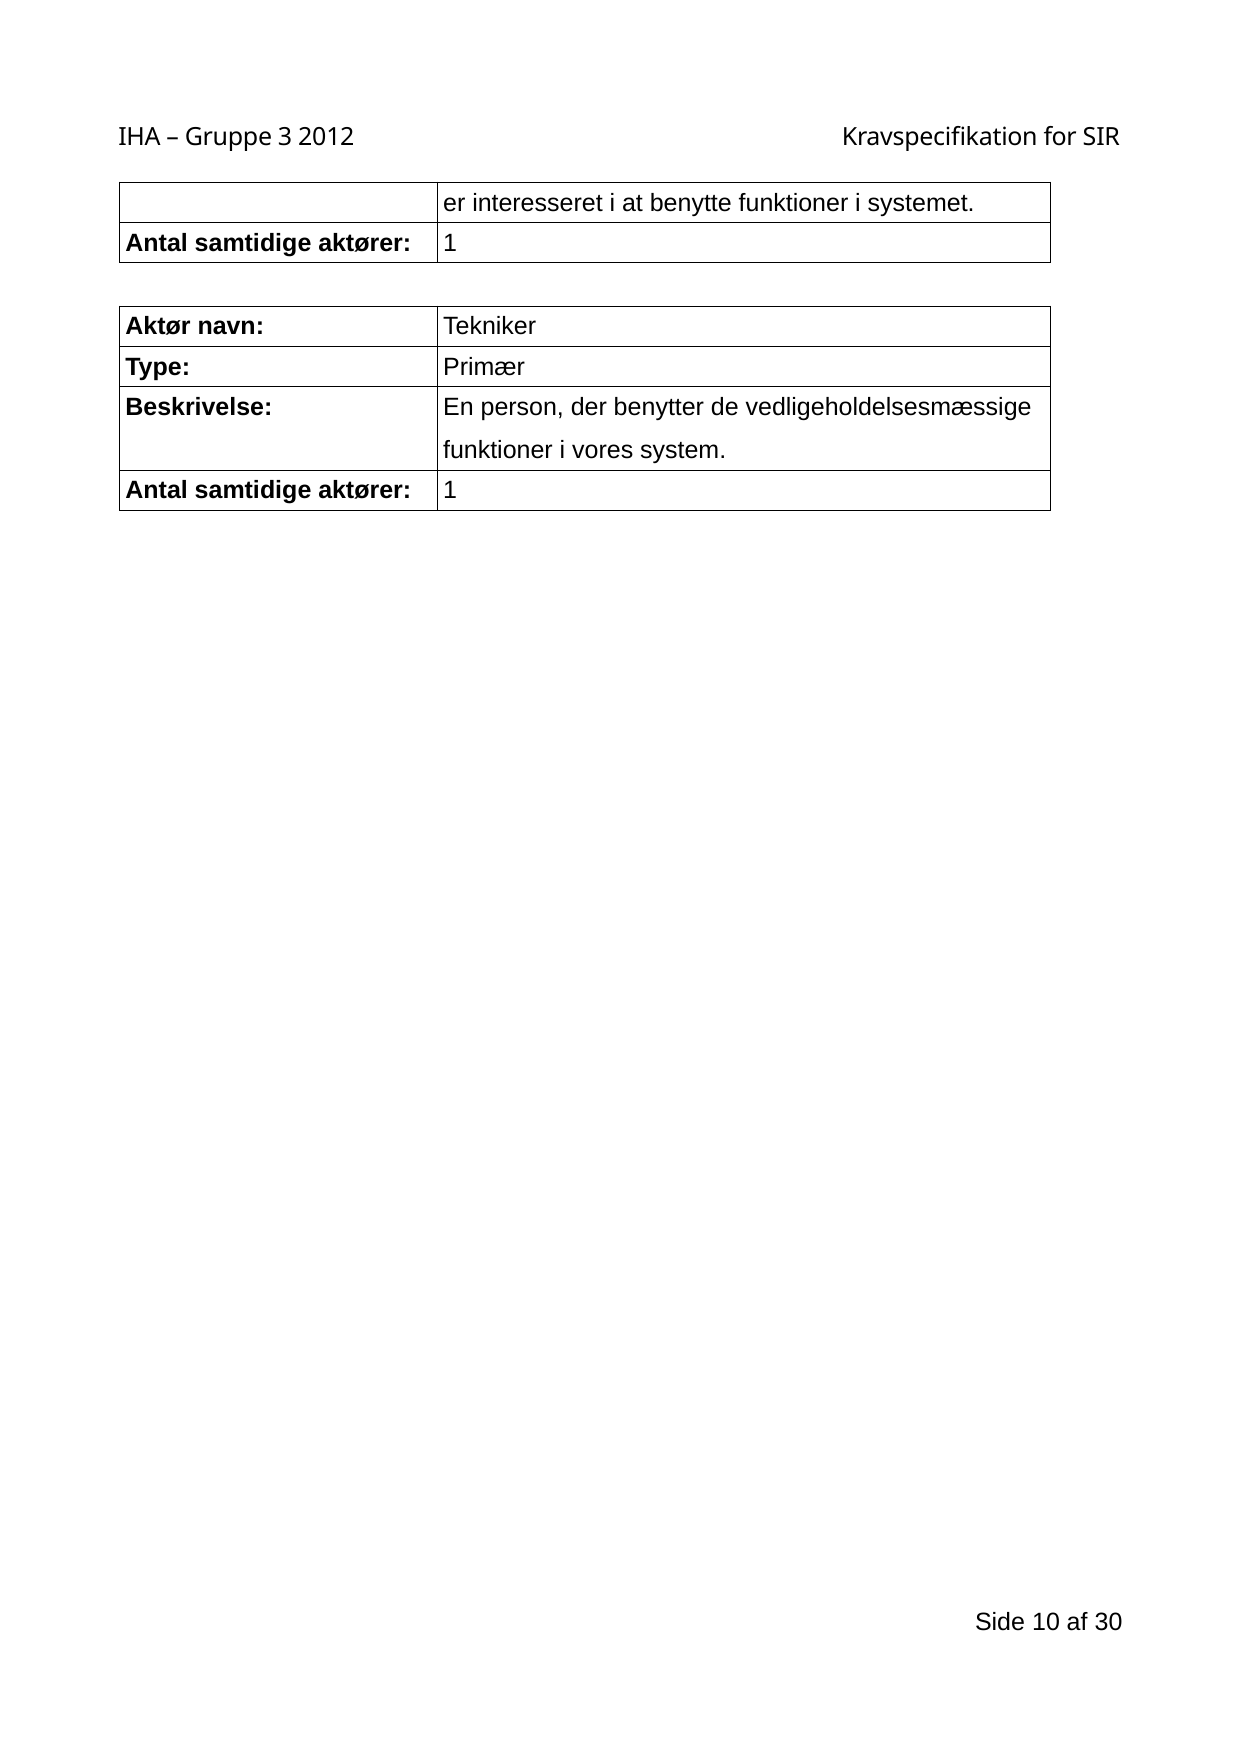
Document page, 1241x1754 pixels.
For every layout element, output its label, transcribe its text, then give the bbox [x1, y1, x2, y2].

table_cell 1 [438, 471, 1050, 510]
table_cell Primær [438, 347, 1050, 386]
table_cell Antal samtidige aktører: [120, 223, 437, 262]
table_cell Beskrivelse: [120, 387, 437, 469]
table_cell 1 [438, 223, 1050, 262]
table_cell En person, der benytter de vedligeholdelsesmæssige funktioner i vores system. [438, 387, 1050, 469]
table_cell Type: [120, 347, 437, 386]
table_header Tekniker [438, 307, 1050, 346]
table_cell er interesseret i at benytte funktioner i systemet. [438, 183, 1050, 222]
table_header Aktør navn: [120, 307, 437, 346]
table_cell [120, 183, 437, 222]
table_cell Antal samtidige aktører: [120, 471, 437, 510]
